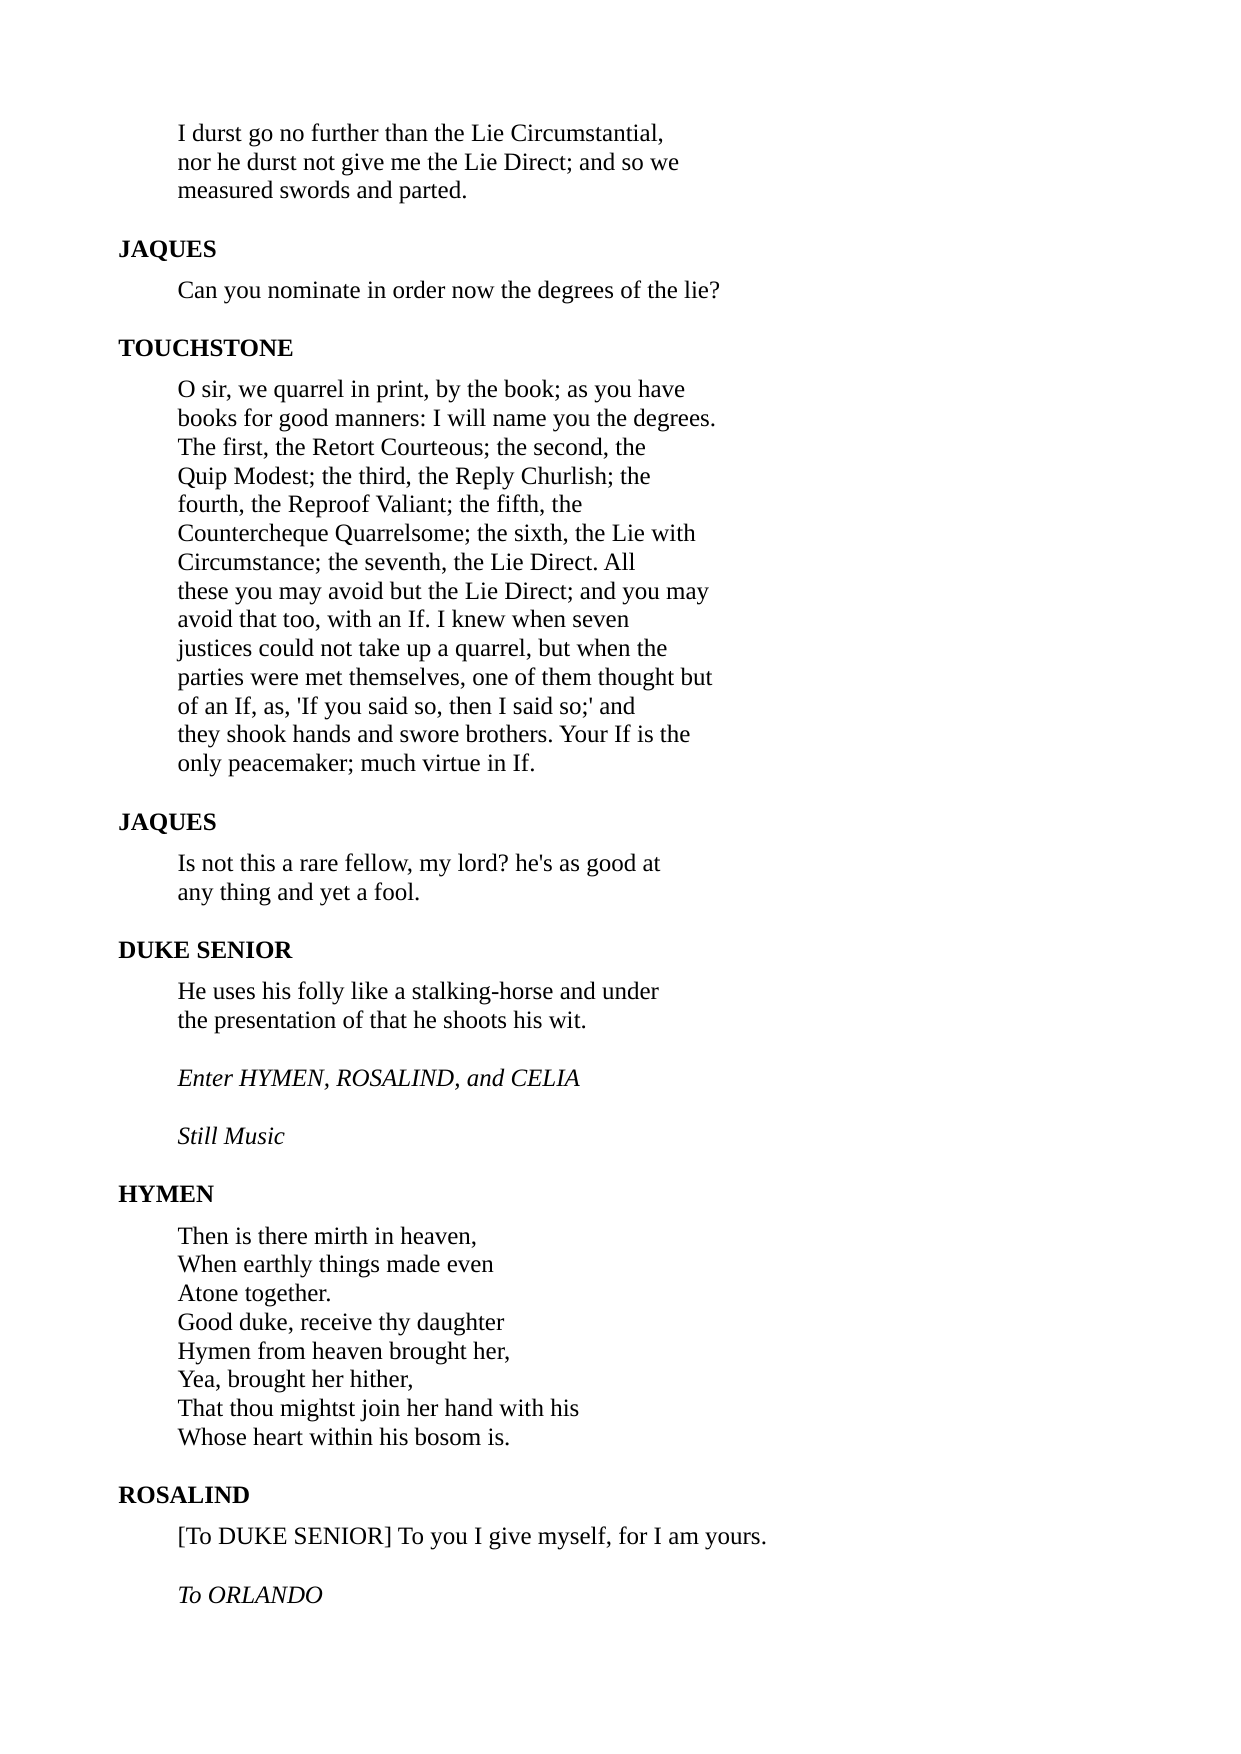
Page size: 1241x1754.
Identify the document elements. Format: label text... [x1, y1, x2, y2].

text ROSALIND [118, 1480, 1122, 1509]
text He uses his folly like a stalking-horse and under the presentation of that he shoots his wit. [177, 976, 1063, 1033]
text DUKE SENIOR [118, 935, 1122, 963]
text Then is there mirth in heaven, When earthly things made even Atone together. Good duke, receive thy daughter Hymen from heaven brought her, Yea, brought her hither, That thou mightst join her hand with his Whose heart within his bosom is. [177, 1221, 1063, 1451]
text JAQUES [118, 234, 1122, 263]
text I durst go no further than the Lie Circumstantial, nor he durst not give me the Lie Direct; and so we measured swords and parted. [177, 118, 1063, 204]
text JAQUES [118, 807, 1122, 835]
text Can you nominate in order now the degrees of the lie? [177, 275, 1063, 304]
text Still Music [177, 1121, 1063, 1150]
text Enter HYMEN, ROSALIND, and CELIA [177, 1063, 1063, 1092]
text To ORLANDO [177, 1580, 1063, 1608]
text TOUCHSTONE [118, 333, 1122, 362]
text [To DUKE SENIOR] To you I give myself, for I am yours. [177, 1521, 1063, 1550]
text O sir, we quarrel in print, by the book; as you have books for good manners: I will name you the degrees. The first, the Retort Courteous; the second, the Quip Modest; the third, the Reply Churlish; the fourth, the Reproof Valiant; the fifth, the Countercheque Quarrelsome; the sixth, the Lie with Circumstance; the seventh, the Lie Direct. All these you may avoid but the Lie Direct; and you may avoid that too, with an If. I knew when seven justices could not take up a quarrel, but when the parties were met themselves, one of them thought but of an If, as, 'If you said so, then I said so;' and they shook hands and swore brothers. Your If is the only peacemaker; much virtue in If. [177, 374, 1063, 777]
text HYMEN [118, 1179, 1122, 1208]
text Is not this a rare fellow, my lord? he's as good at any thing and yet a fool. [177, 848, 1063, 905]
